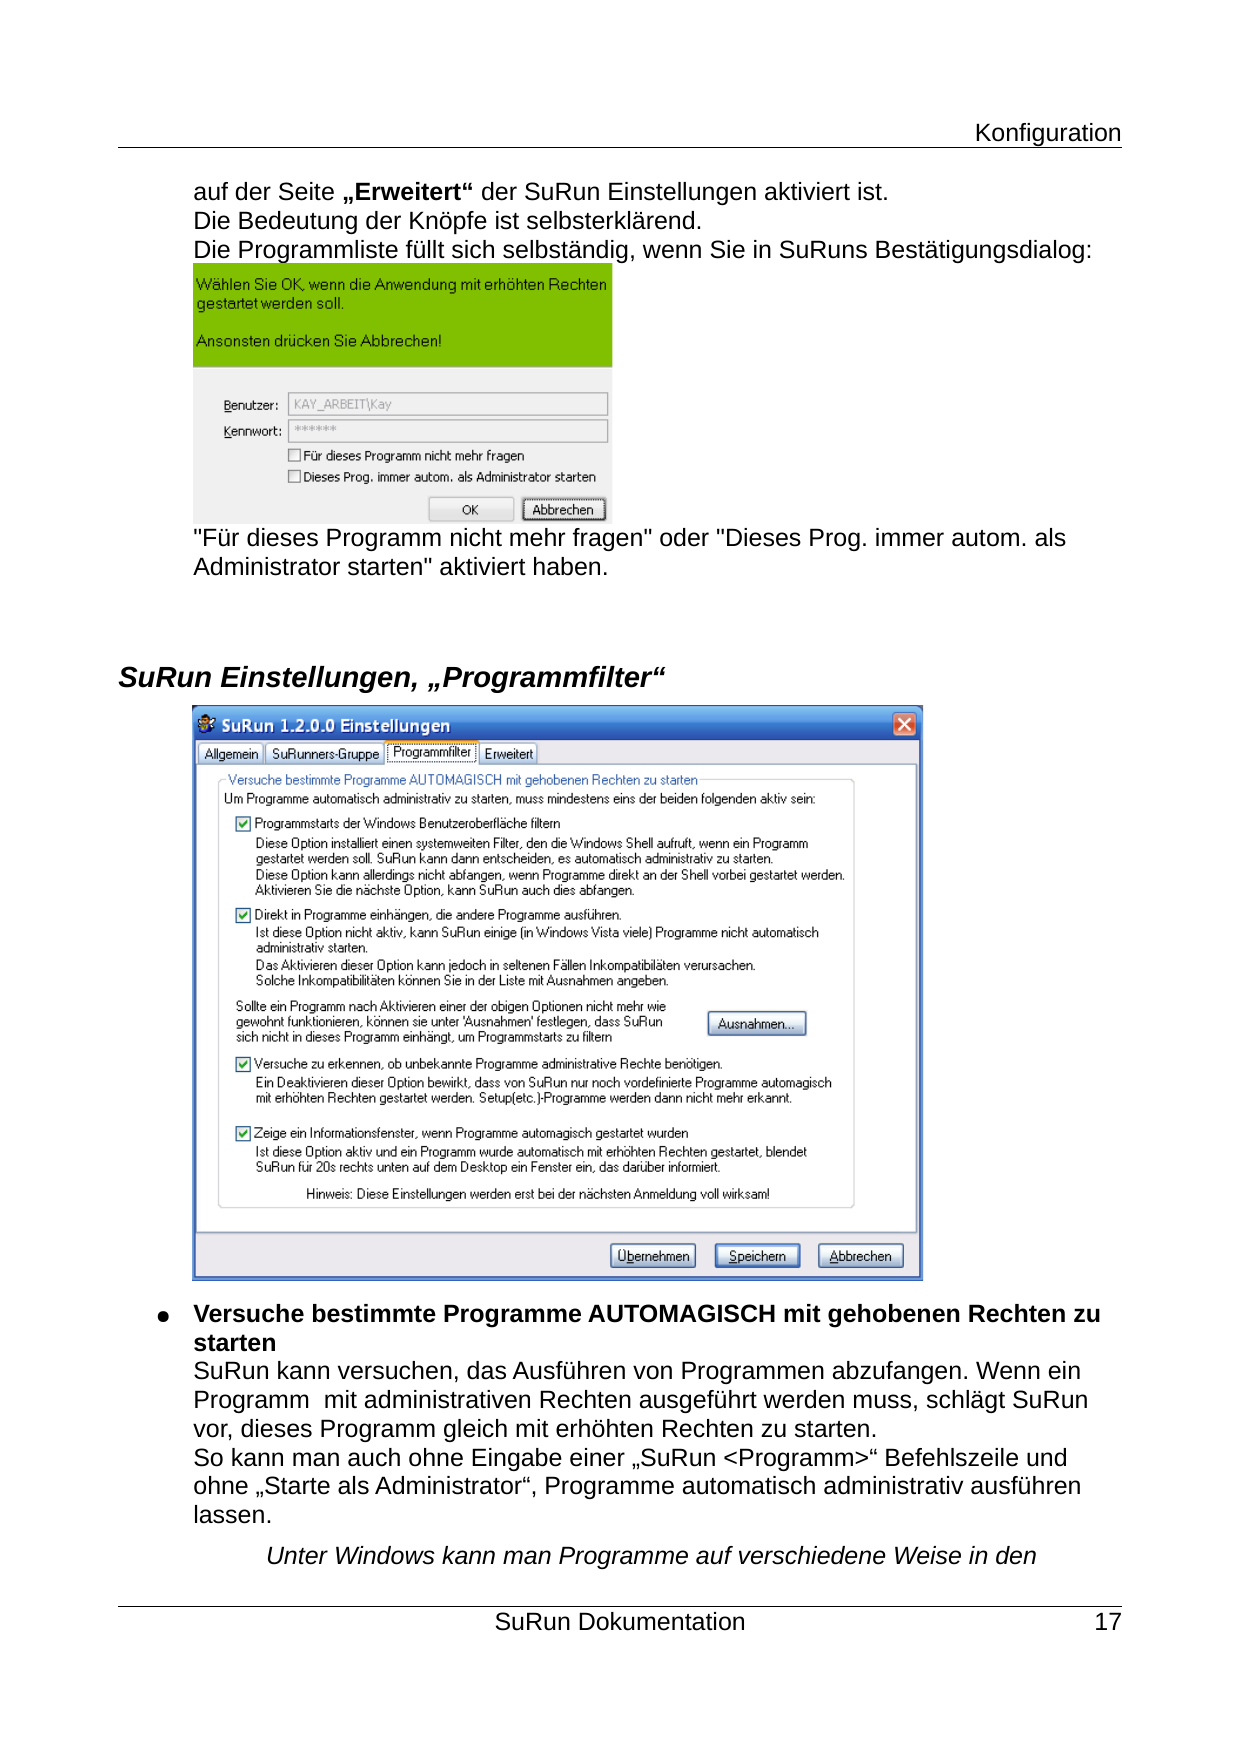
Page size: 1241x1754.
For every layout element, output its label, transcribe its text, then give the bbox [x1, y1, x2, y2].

subtitle SuRun Einstellungen, „Programmfilter“ [118, 660, 1122, 693]
picture [193, 263, 613, 524]
picture [192, 705, 924, 1281]
text Unter Windows kann man Programme auf verschiedene Weise in den [266, 1541, 1122, 1570]
list Versuche bestimmte Programme AUTOMAGISCH mit gehobenen Rechten zu starten SuRun kann versuchen, das Ausführen von Programmen abzufangen. Wenn ein Programm mit administrativen Rechten ausgeführt werden muss, schlägt SuRun vor, dieses Programm gleich mit erhöhten Rechten zu starten. So kann man auch ohne Eingabe einer „SuRun <Programm>“ Befehlszeile und ohne „Starte als Administrator“, Programme automatisch administrativ ausführen lassen. [156, 1299, 1122, 1529]
list auf der Seite „Erweitert“ der SuRun Einstellungen aktiviert ist. Die Bedeutung der Knöpfe ist selbsterklärend. Die Programmliste füllt sich selbständig, wenn Sie in SuRuns Bestätigungsdialog: "Für dieses Programm nicht mehr fragen" oder "Dieses Prog. immer autom. als Administrator starten" aktiviert haben. [156, 177, 1122, 581]
